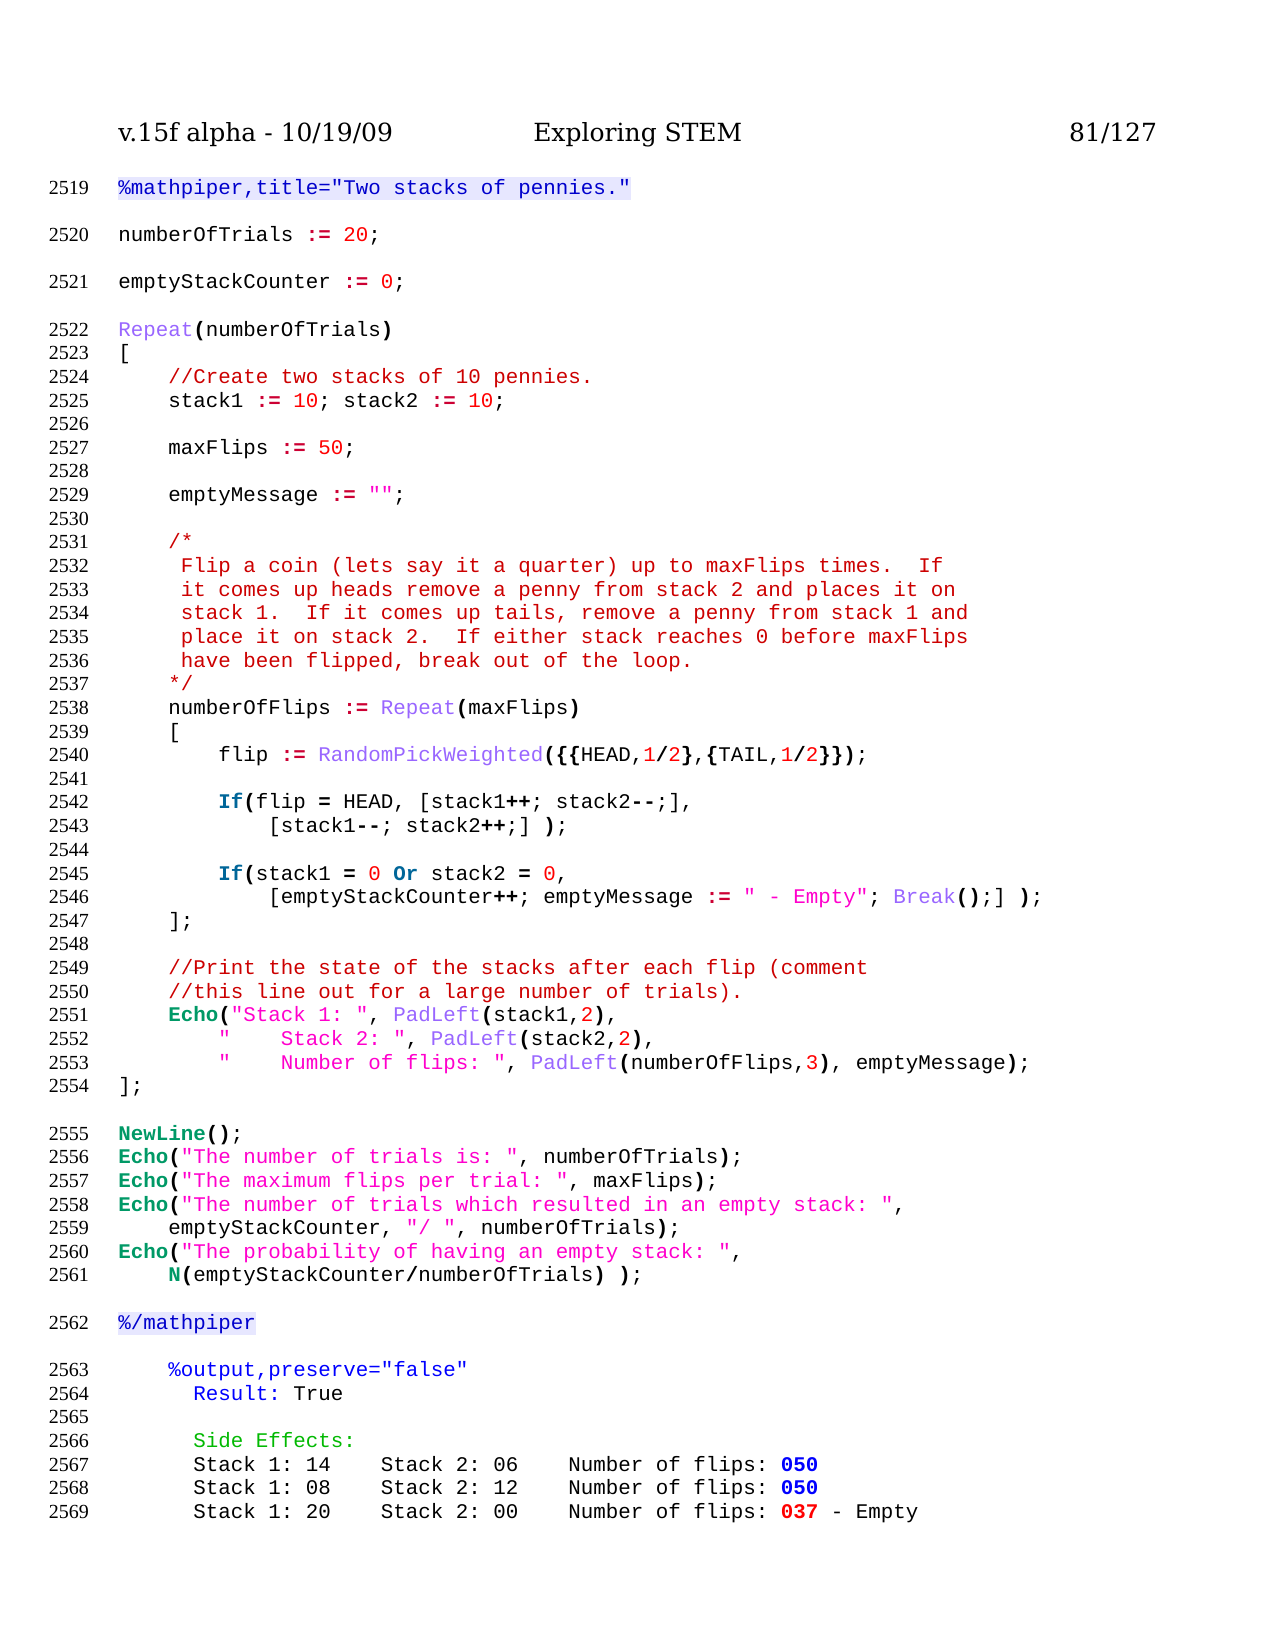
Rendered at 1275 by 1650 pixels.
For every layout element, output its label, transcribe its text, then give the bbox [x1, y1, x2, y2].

text Stack 1: 20 Stack 2: 00 Number of flips: 037 - Empty [118, 1501, 1157, 1524]
text N(emptyStackCounter/numberOfTrials) ); [118, 1264, 1157, 1288]
text //Print the state of the stacks after each flip (comment [118, 957, 1157, 981]
text //this line out for a large number of trials). [118, 981, 1157, 1004]
text NewLine(); [118, 1123, 1157, 1146]
text ]; [118, 910, 1157, 933]
text /* [118, 531, 1157, 555]
text Echo("The probability of having an empty stack: ", [118, 1241, 1157, 1264]
text Stack 1: 14 Stack 2: 06 Number of flips: 050 [118, 1454, 1157, 1477]
text [stack1--; stack2++;] ); [118, 815, 1157, 839]
text Stack 1: 08 Stack 2: 12 Number of flips: 050 [118, 1477, 1157, 1501]
text %/mathpiper [118, 1312, 1157, 1335]
text maxFlips := 50; [118, 437, 1157, 461]
text emptyStackCounter := 0; [118, 271, 1157, 295]
text Echo("Stack 1: ", PadLeft(stack1,2), [118, 1004, 1157, 1028]
text place it on stack 2. If either stack reaches 0 before maxFlips [118, 626, 1157, 650]
text Echo("The number of trials which resulted in an empty stack: ", [118, 1193, 1157, 1217]
text //Create two stacks of 10 pennies. [118, 366, 1157, 389]
text [emptyStackCounter++; emptyMessage := " - Empty"; Break();] ); [118, 886, 1157, 910]
text emptyStackCounter, "/ ", numberOfTrials); [118, 1217, 1157, 1241]
text If(flip = HEAD, [stack1++; stack2--;], [118, 792, 1157, 815]
text Flip a coin (lets say it a quarter) up to maxFlips times. If [118, 555, 1157, 579]
text numberOfTrials := 20; [118, 224, 1157, 248]
text [ [118, 721, 1157, 744]
text Result: True [118, 1383, 1157, 1406]
text " Number of flips: ", PadLeft(numberOfFlips,3), emptyMessage); [118, 1052, 1157, 1075]
text %mathpiper,title="Two stacks of pennies." [118, 177, 1157, 200]
text Side Effects: [118, 1430, 1157, 1454]
text */ [118, 673, 1157, 697]
text have been flipped, break out of the loop. [118, 650, 1157, 673]
text [ [118, 342, 1157, 366]
text " Stack 2: ", PadLeft(stack2,2), [118, 1028, 1157, 1052]
text If(stack1 = 0 Or stack2 = 0, [118, 862, 1157, 886]
text numberOfFlips := Repeat(maxFlips) [118, 697, 1157, 721]
text stack1 := 10; stack2 := 10; [118, 389, 1157, 413]
text it comes up heads remove a penny from stack 2 and places it on [118, 579, 1157, 602]
text Echo("The maximum flips per trial: ", maxFlips); [118, 1170, 1157, 1193]
text Echo("The number of trials is: ", numberOfTrials); [118, 1146, 1157, 1170]
text %output,preserve="false" [118, 1359, 1157, 1383]
text stack 1. If it comes up tails, remove a penny from stack 1 and [118, 602, 1157, 626]
text ]; [118, 1075, 1157, 1099]
text flip := RandomPickWeighted({{HEAD,1/2},{TAIL,1/2}}); [118, 744, 1157, 768]
text Repeat(numberOfTrials) [118, 319, 1157, 342]
text emptyMessage := ""; [118, 484, 1157, 508]
